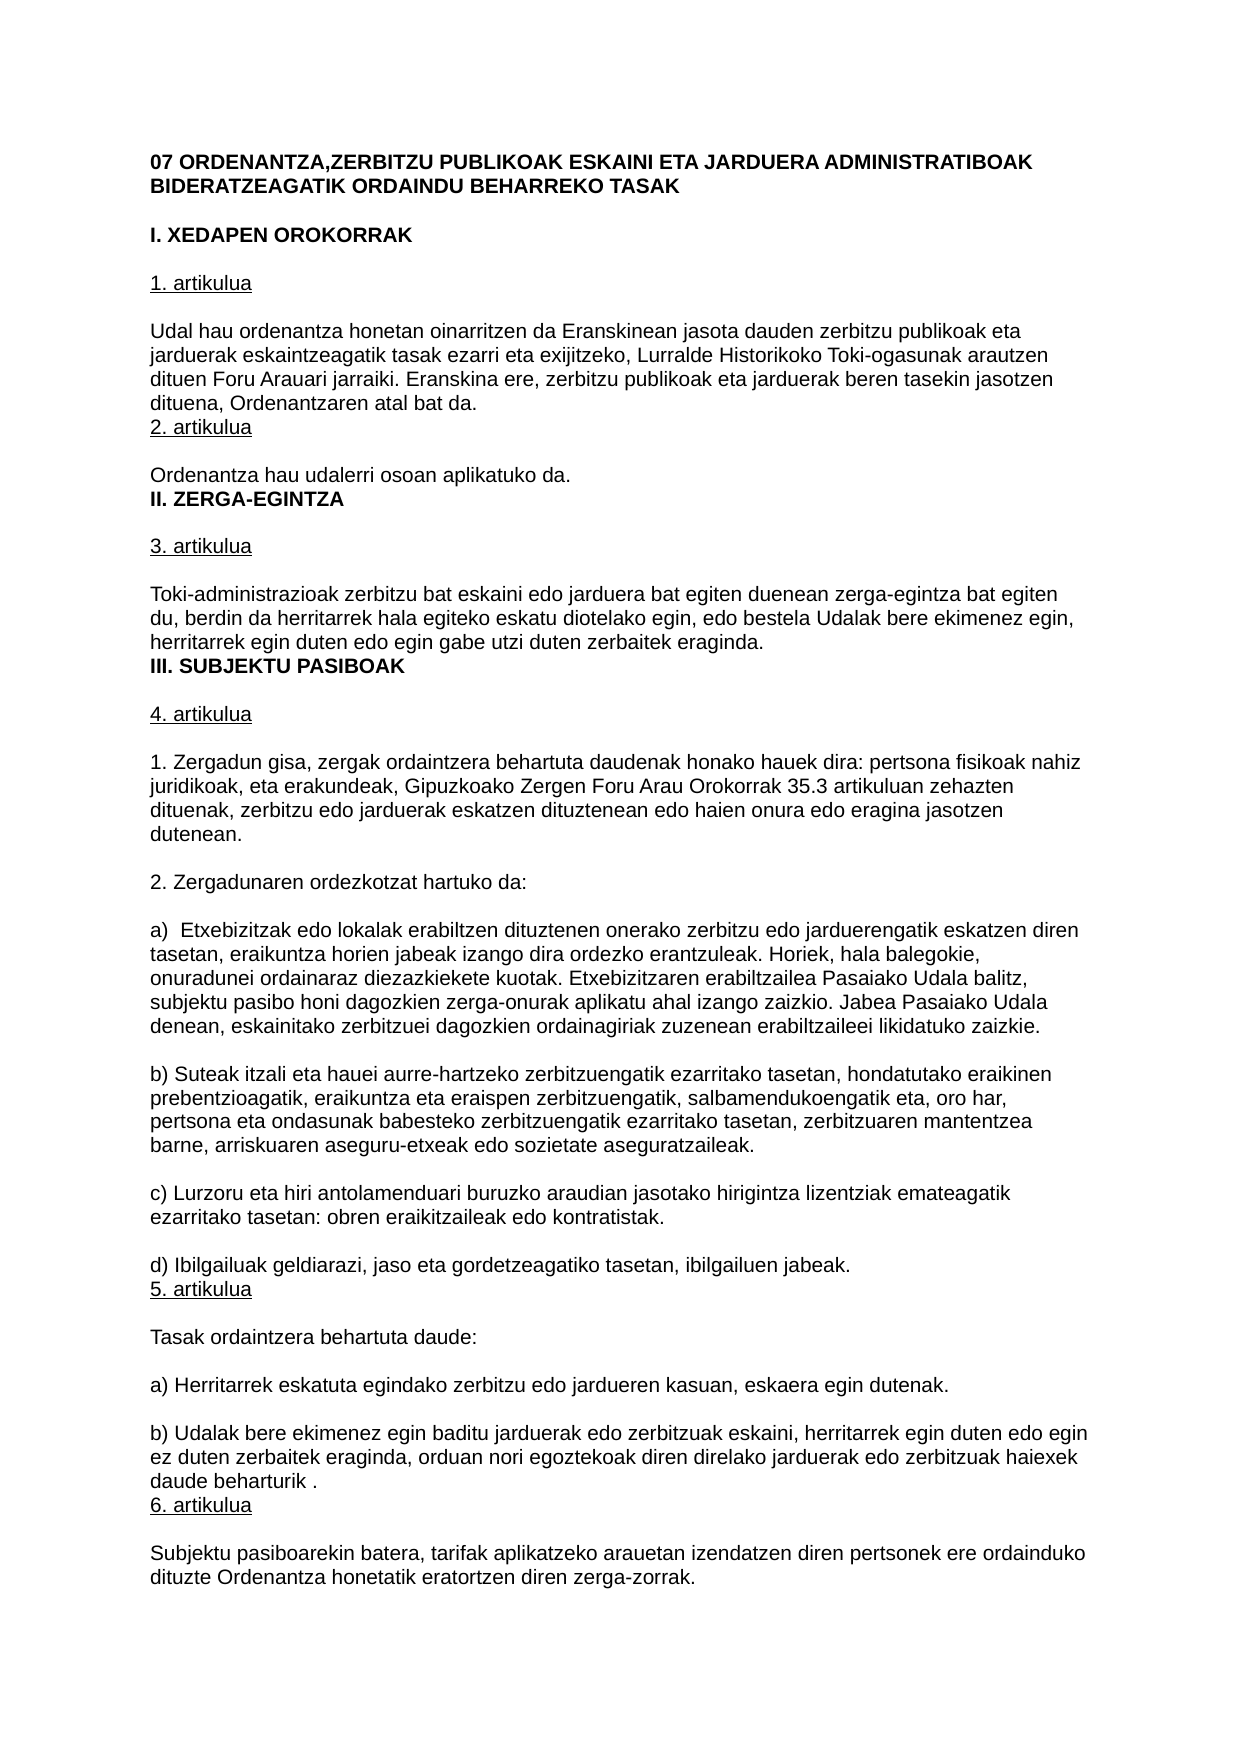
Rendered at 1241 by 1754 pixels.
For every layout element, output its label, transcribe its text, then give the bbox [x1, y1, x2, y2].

text a) Herritarrek eskatuta egindako zerbitzu edo jardueren kasuan, eskaera egin dutenak. [150, 1373, 1090, 1397]
text 1. Zergadun gisa, zergak ordaintzera behartuta daudenak honako hauek dira: pertsona fisikoak nahiz juridikoak, eta erakundeak, Gipuzkoako Zergen Foru Arau Orokorrak 35.3 artikuluan zehazten dituenak, zerbitzu edo jarduerak eskatzen dituztenean edo haien onura edo eragina jasotzen dutenean. [150, 750, 1090, 846]
text II. ZERGA-EGINTZA [150, 486, 1090, 510]
text Subjektu pasiboarekin batera, tarifak aplikatzeko arauetan izendatzen diren pertsonek ere ordainduko dituzte Ordenantza honetatik eratortzen diren zerga-zorrak. [150, 1541, 1090, 1588]
text 5. artikulua [150, 1277, 1090, 1301]
text Toki-administrazioak zerbitzu bat eskaini edo jarduera bat egiten duenean zerga-egintza bat egiten du, berdin da herritarrek hala egiteko eskatu diotelako egin, edo bestela Udalak bere ekimenez egin, herritarrek egin duten edo egin gabe utzi duten zerbaitek eraginda. [150, 582, 1090, 654]
text b) Udalak bere ekimenez egin baditu jarduerak edo zerbitzuak eskaini, herritarrek egin duten edo egin ez duten zerbaitek eraginda, orduan nori egoztekoak diren direlako jarduerak edo zerbitzuak haiexek daude beharturik . [150, 1421, 1090, 1493]
text 1. artikulua [150, 271, 1090, 295]
text d) Ibilgailuak geldiarazi, jaso eta gordetzeagatiko tasetan, ibilgailuen jabeak. [150, 1253, 1090, 1277]
text Tasak ordaintzera behartuta daude: [150, 1325, 1090, 1349]
text a) Etxebizitzak edo lokalak erabiltzen dituztenen onerako zerbitzu edo jarduerengatik eskatzen diren tasetan, eraikuntza horien jabeak izango dira ordezko erantzuleak. Horiek, hala balegokie, onuradunei ordainaraz diezazkiekete kuotak. Etxebizitzaren erabiltzailea Pasaiako Udala balitz, subjektu pasibo honi dagozkien zerga-onurak aplikatu ahal izango zaizkio. Jabea Pasaiako Udala denean, eskainitako zerbitzuei dagozkien ordainagiriak zuzenean erabiltzaileei likidatuko zaizkie. [150, 918, 1090, 1037]
subtitle 07 ORDENANTZA,ZERBITZU PUBLIKOAK ESKAINI ETA JARDUERA ADMINISTRATIBOAK BIDERATZEAGATIK ORDAINDU BEHARREKO TASAK [150, 150, 1090, 198]
text 4. artikulua [150, 702, 1090, 726]
text 3. artikulua [150, 534, 1090, 558]
text b) Suteak itzali eta hauei aurre-hartzeko zerbitzuengatik ezarritako tasetan, hondatutako eraikinen prebentzioagatik, eraikuntza eta eraispen zerbitzuengatik, salbamendukoengatik eta, oro har, pertsona eta ondasunak babesteko zerbitzuengatik ezarritako tasetan, zerbitzuaren mantentzea barne, arriskuaren aseguru-etxeak edo sozietate aseguratzaileak. [150, 1061, 1090, 1157]
text 6. artikulua [150, 1493, 1090, 1517]
text Udal hau ordenantza honetan oinarritzen da Eranskinean jasota dauden zerbitzu publikoak eta jarduerak eskaintzeagatik tasak ezarri eta exijitzeko, Lurralde Historikoko Toki-ogasunak arautzen dituen Foru Arauari jarraiki. Eranskina ere, zerbitzu publikoak eta jarduerak beren tasekin jasotzen dituena, Ordenantzaren atal bat da. [150, 319, 1090, 414]
text 2. Zergadunaren ordezkotzat hartuko da: [150, 870, 1090, 894]
text Ordenantza hau udalerri osoan aplikatuko da. [150, 462, 1090, 486]
text III. SUBJEKTU PASIBOAK [150, 654, 1090, 678]
text c) Lurzoru eta hiri antolamenduari buruzko araudian jasotako hirigintza lizentziak emateagatik ezarritako tasetan: obren eraikitzaileak edo kontratistak. [150, 1181, 1090, 1229]
text 2. artikulua [150, 414, 1090, 438]
text I. XEDAPEN OROKORRAK [150, 223, 1090, 247]
